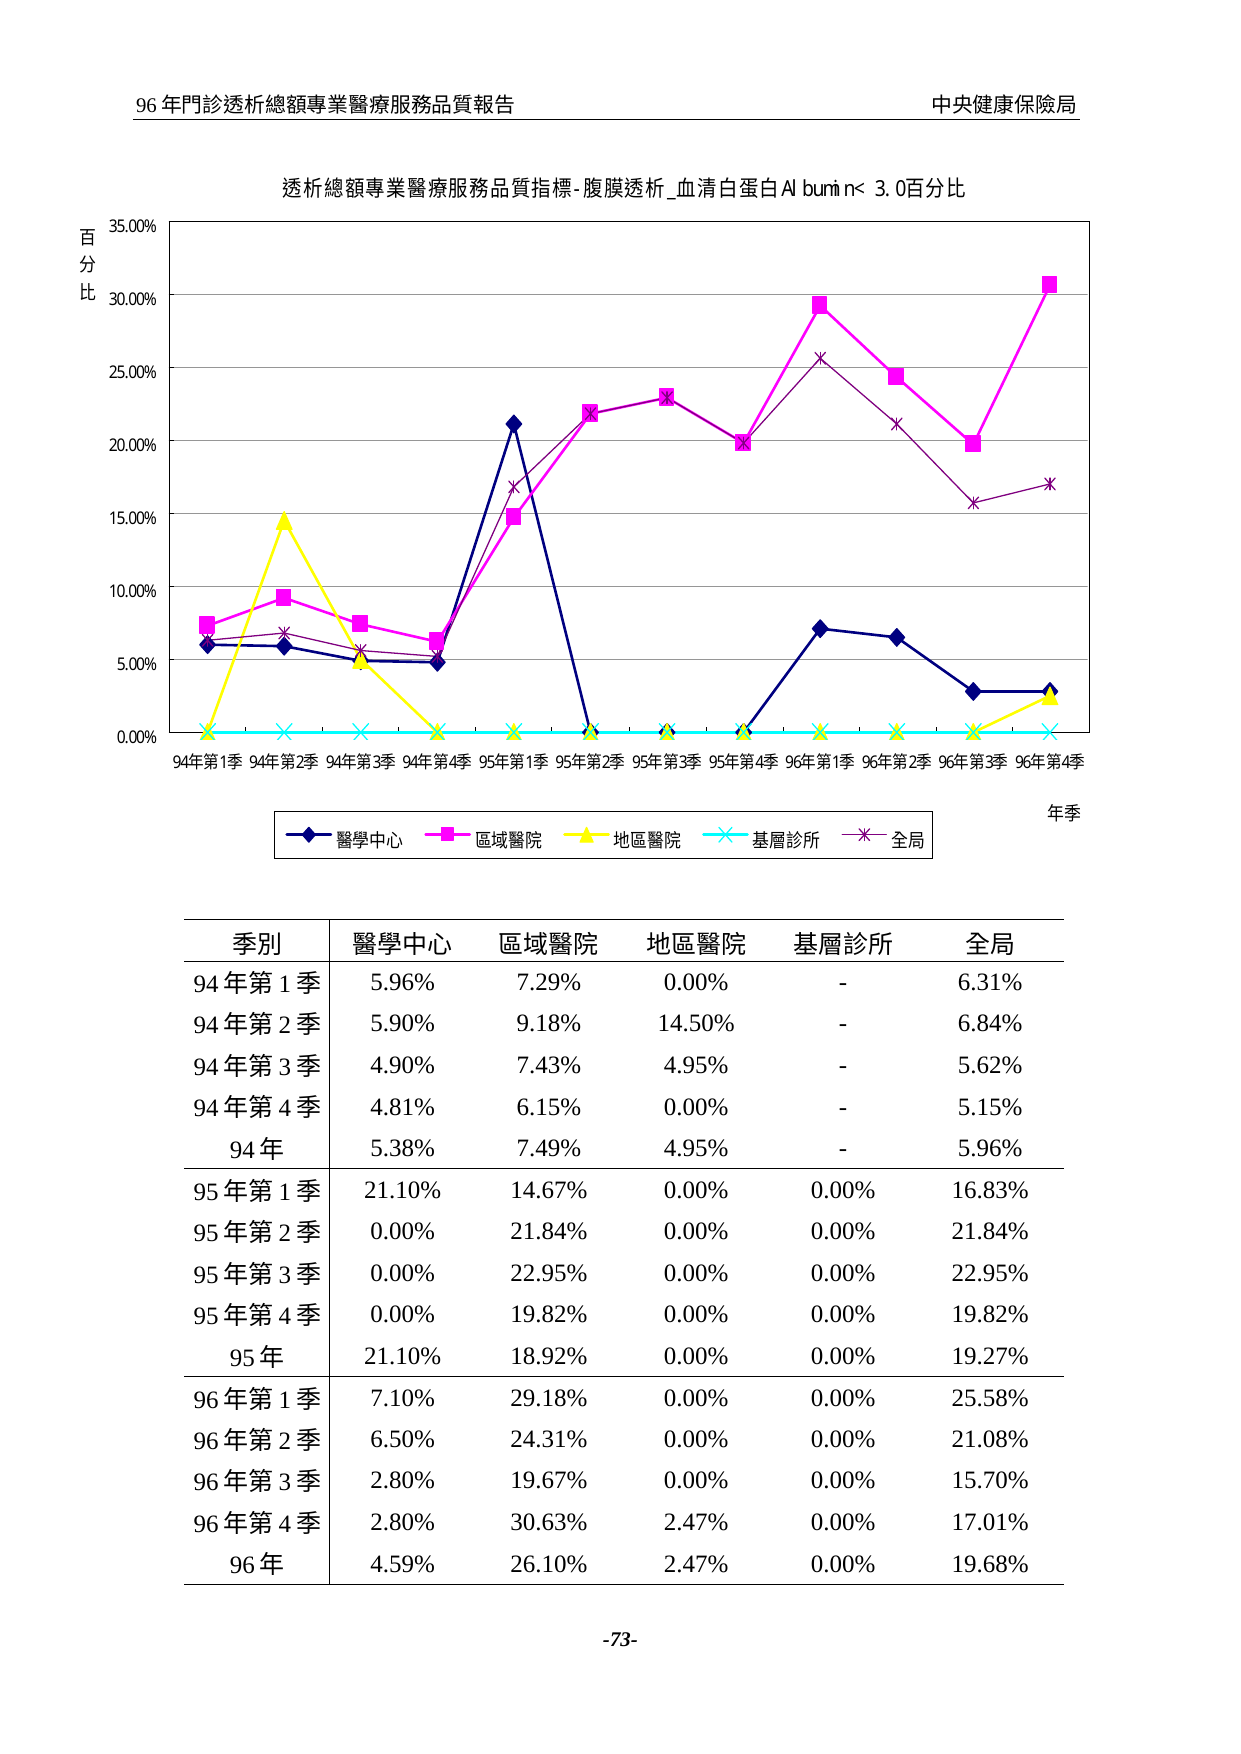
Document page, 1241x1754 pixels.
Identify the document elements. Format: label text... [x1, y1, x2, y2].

table_cell 21.10% [330, 1335, 475, 1376]
table_cell - [769, 962, 916, 1002]
table_cell 4.95% [622, 1044, 769, 1085]
table_cell 0.00% [622, 962, 769, 1002]
table_cell 0.00% [769, 1501, 916, 1542]
table_header 地區醫院 [622, 920, 769, 961]
table_cell 0.00% [330, 1210, 475, 1251]
table_cell 94年 [184, 1127, 329, 1168]
table_cell 5.90% [330, 1002, 475, 1044]
table_cell 0.00% [622, 1293, 769, 1334]
table_cell 5.96% [330, 962, 475, 1002]
table_cell 19.27% [916, 1335, 1063, 1376]
table_cell 0.00% [769, 1418, 916, 1459]
table_cell 30.63% [475, 1501, 622, 1542]
table_header 區域醫院 [475, 920, 622, 961]
table_cell 17.01% [916, 1501, 1063, 1542]
table_cell 21.08% [916, 1418, 1063, 1459]
table_cell 0.00% [622, 1377, 769, 1418]
table_cell - [769, 1085, 916, 1127]
table_cell 19.67% [475, 1459, 622, 1501]
table_cell 0.00% [622, 1210, 769, 1251]
table_cell 0.00% [622, 1418, 769, 1459]
table_cell 0.00% [330, 1293, 475, 1334]
table_cell 94年第4季 [184, 1085, 329, 1127]
table_cell 18.92% [475, 1335, 622, 1376]
table_cell - [769, 1044, 916, 1085]
table_cell 24.31% [475, 1418, 622, 1459]
table_cell 95年第1季 [184, 1169, 329, 1210]
table_cell 0.00% [622, 1251, 769, 1293]
table_cell 4.59% [330, 1543, 475, 1584]
table_cell 7.10% [330, 1377, 475, 1418]
table_header 醫學中心 [330, 920, 475, 961]
table_cell 19.68% [916, 1543, 1063, 1584]
table_cell 6.31% [916, 962, 1063, 1002]
table_cell 25.58% [916, 1377, 1063, 1418]
table_cell 19.82% [475, 1293, 622, 1334]
table_cell - [769, 1127, 916, 1168]
table_cell 0.00% [769, 1251, 916, 1293]
table_cell 0.00% [330, 1251, 475, 1293]
table_cell 95年第3季 [184, 1251, 329, 1293]
table_cell 5.62% [916, 1044, 1063, 1085]
table_cell 95年 [184, 1335, 329, 1376]
table_cell 0.00% [769, 1335, 916, 1376]
table_cell 4.95% [622, 1127, 769, 1168]
table_cell 15.70% [916, 1459, 1063, 1501]
table_cell 2.47% [622, 1501, 769, 1542]
table_cell 29.18% [475, 1377, 622, 1418]
table_cell 0.00% [769, 1210, 916, 1251]
table_cell 2.80% [330, 1459, 475, 1501]
table_cell 0.00% [622, 1085, 769, 1127]
table_cell 4.90% [330, 1044, 475, 1085]
table_cell 22.95% [916, 1251, 1063, 1293]
table_cell 96年第2季 [184, 1418, 329, 1459]
table_cell 0.00% [769, 1459, 916, 1501]
table_cell 7.29% [475, 962, 622, 1002]
table_cell 14.67% [475, 1169, 622, 1210]
table_cell 96年第3季 [184, 1459, 329, 1501]
table_cell 22.95% [475, 1251, 622, 1293]
table_cell 94年第1季 [184, 962, 329, 1002]
table_cell 21.10% [330, 1169, 475, 1210]
table_cell 0.00% [769, 1293, 916, 1334]
table_cell 0.00% [622, 1169, 769, 1210]
table_cell 96年第1季 [184, 1377, 329, 1418]
table_cell 6.15% [475, 1085, 622, 1127]
table_cell 19.82% [916, 1293, 1063, 1334]
table_cell 0.00% [622, 1335, 769, 1376]
table_cell 5.15% [916, 1085, 1063, 1127]
table_cell 95年第2季 [184, 1210, 329, 1251]
table_cell 4.81% [330, 1085, 475, 1127]
table_cell 2.47% [622, 1543, 769, 1584]
table_cell 6.84% [916, 1002, 1063, 1044]
table_cell 26.10% [475, 1543, 622, 1584]
table_cell 96年第4季 [184, 1501, 329, 1542]
table_cell 14.50% [622, 1002, 769, 1044]
table_cell 2.80% [330, 1501, 475, 1542]
table_cell 0.00% [622, 1459, 769, 1501]
table_cell - [769, 1002, 916, 1044]
table_cell 5.38% [330, 1127, 475, 1168]
table_cell 94年第2季 [184, 1002, 329, 1044]
table_header 季別 [184, 920, 329, 961]
table_cell 21.84% [475, 1210, 622, 1251]
table_cell 7.49% [475, 1127, 622, 1168]
table_cell 9.18% [475, 1002, 622, 1044]
table_cell 0.00% [769, 1543, 916, 1584]
table_cell 21.84% [916, 1210, 1063, 1251]
table_cell 94年第3季 [184, 1044, 329, 1085]
table_cell 6.50% [330, 1418, 475, 1459]
table_header 基層診所 [769, 920, 916, 961]
table_cell 0.00% [769, 1377, 916, 1418]
table_cell 95年第4季 [184, 1293, 329, 1334]
table_cell 7.43% [475, 1044, 622, 1085]
table_cell 5.96% [916, 1127, 1063, 1168]
table_cell 96年 [184, 1543, 329, 1584]
table_cell 16.83% [916, 1169, 1063, 1210]
table_header 全局 [916, 920, 1063, 961]
table_cell 0.00% [769, 1169, 916, 1210]
